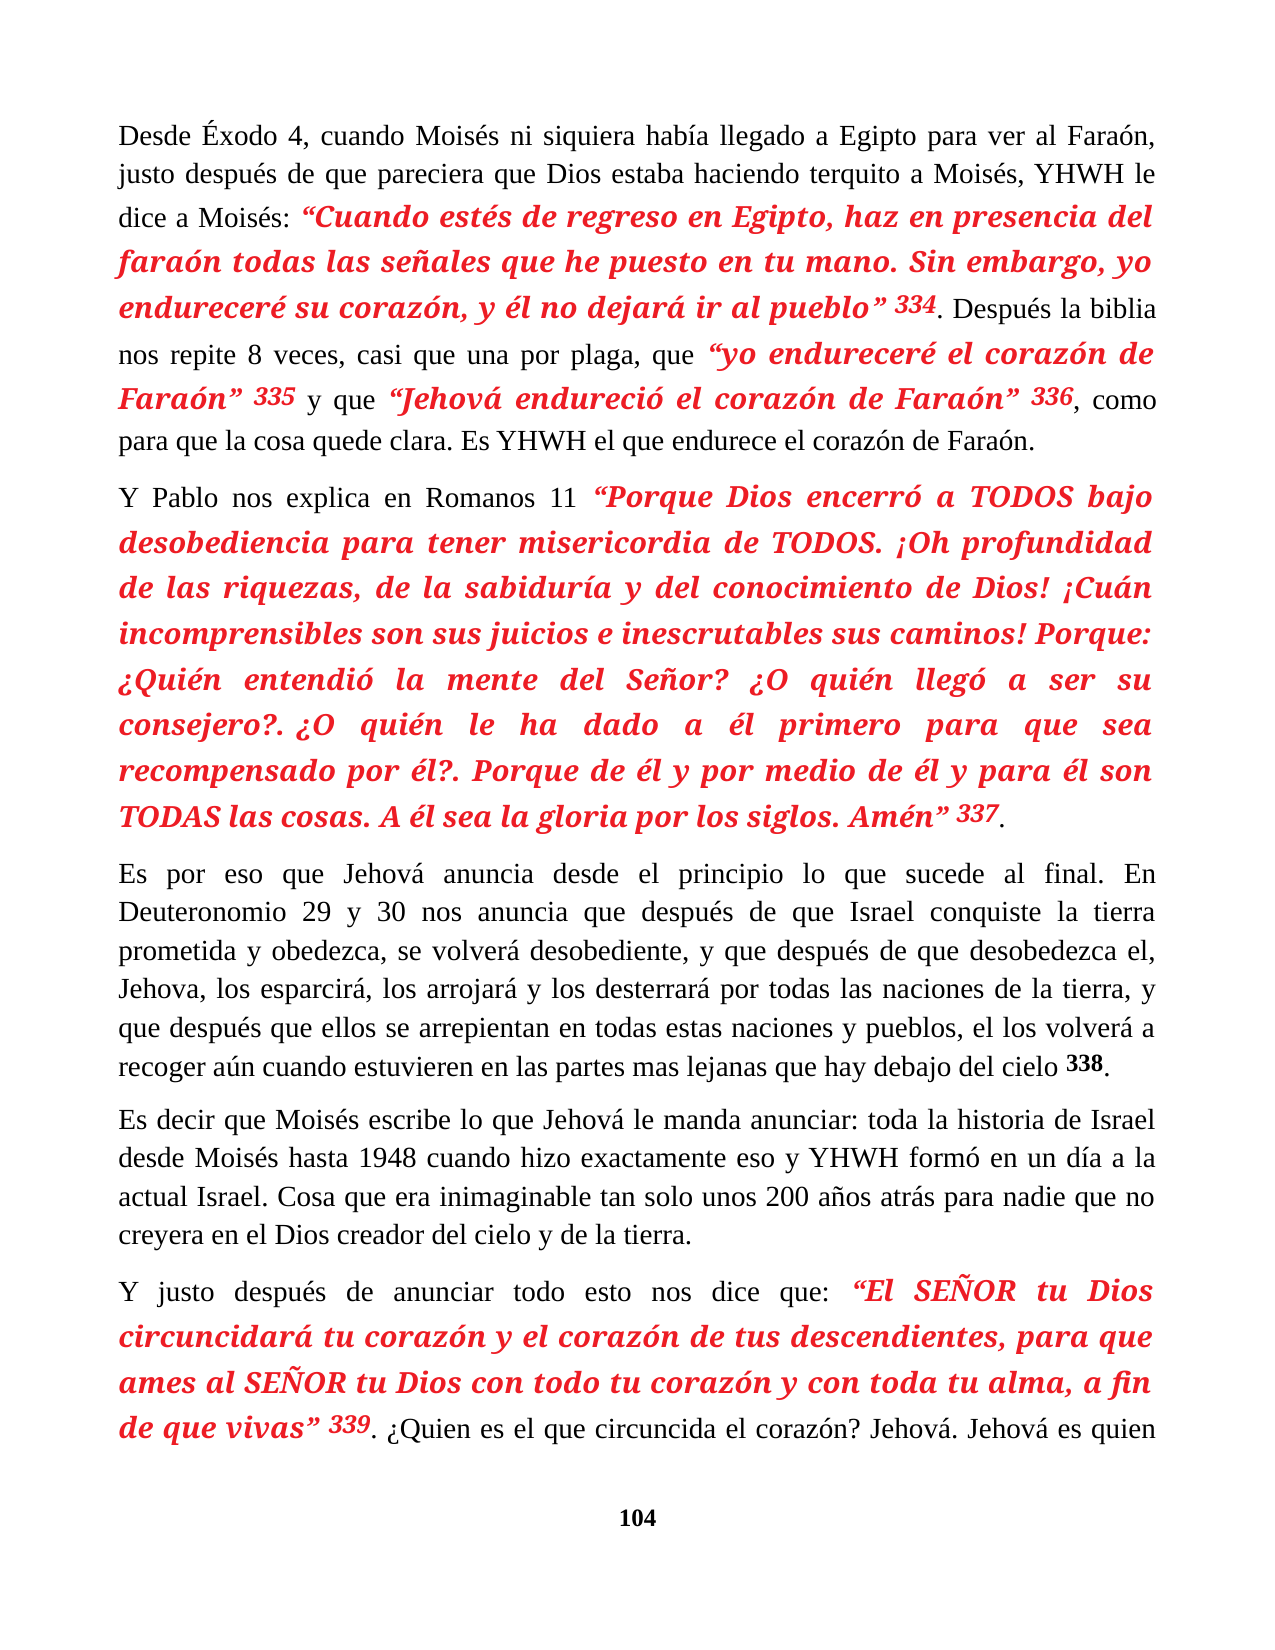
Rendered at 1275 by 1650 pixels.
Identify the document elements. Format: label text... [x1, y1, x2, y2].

text Es decir que Moisés escribe lo que Jehová le manda anunciar: toda la historia de Israel desde Moisés hasta 1948 cuando hizo exactamente eso y YHWH formó en un día a la actual Israel. Cosa que era inimaginable tan solo unos 200 años atrás para nadie que no creyera en el Dios creador del cielo y de la tierra. [118, 1102, 1157, 1251]
text Y Pablo nos explica en Romanos 11 “Porque Dios encerró a TODOS bajo desobediencia para tener misericordia de TODOS. ¡Oh profundidad de las riquezas, de la sabiduría y del conocimiento de Dios! ¡Cuán incomprensibles son sus juicios e inescrutables sus caminos! Porque: ¿Quién entendió la mente del Señor? ¿O quién llegó a ser su consejero?. ¿O quién le ha dado a él primero para que sea recompensado por él?. Porque de él y por medio de él y para él son TODAS las cosas. A él sea la gloria por los siglos. Amén” . [118, 476, 1157, 836]
text Desde Éxodo 4, cuando Moisés ni siquiera había llegado a Egipto para ver al Faraón, justo después de que pareciera que Dios estaba haciendo terquito a Moisés, YHWH le dice a Moisés: “Cuando estés de regreso en Egipto, haz en presencia del faraón todas las señales que he puesto en tu mano. Sin embargo, yo endureceré su corazón, y él no dejará ir al pueblo” . Después la biblia nos repite 8 veces, casi que una por plaga, que “yo endureceré el corazón de Faraón” y que “Jehová endureció el corazón de Faraón” , como para que la cosa quede clara. Es YHWH el que endurece el corazón de Faraón. [118, 118, 1157, 457]
text Y justo después de anunciar todo esto nos dice que: “El SEÑOR tu Dios circuncidará tu corazón y el corazón de tus descendientes, para que ames al SEÑOR tu Dios con todo tu corazón y con toda tu alma, a fin de que vivas” . ¿Quien es el que circuncida el corazón? Jehová. Jehová es quien [118, 1271, 1157, 1447]
text Es por eso que Jehová anuncia desde el principio lo que sucede al final. En Deuteronomio 29 y 30 nos anuncia que después de que Israel conquiste la tierra prometida y obedezca, se volverá desobediente, y que después de que desobedezca el, Jehova, los esparcirá, los arrojará y los desterrará por todas las naciones de la tierra, y que después que ellos se arrepientan en todas estas naciones y pueblos, el los volverá a recoger aún cuando estuvieren en las partes mas lejanas que hay debajo del cielo . [118, 856, 1157, 1082]
